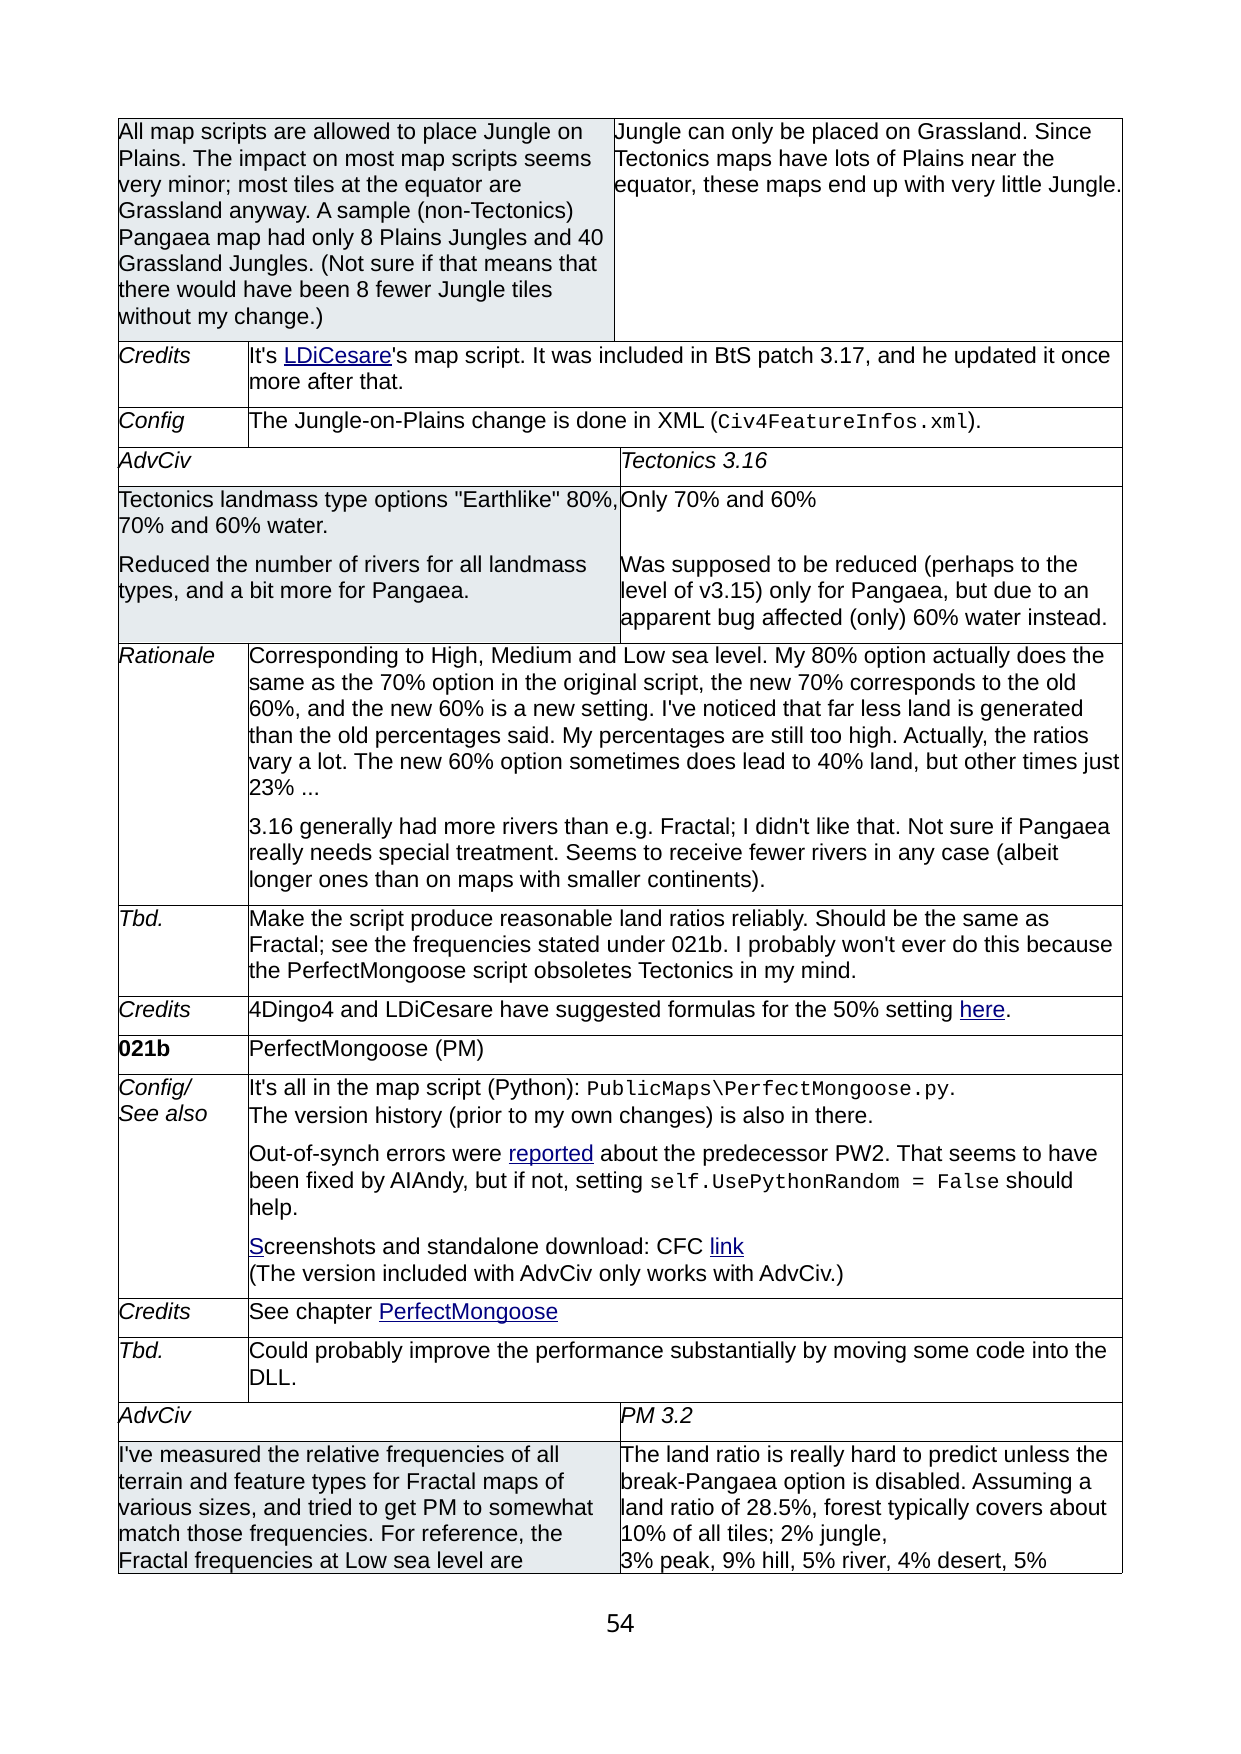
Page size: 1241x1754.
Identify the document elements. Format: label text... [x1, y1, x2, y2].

table_cell Could probably improve the performance substantially by moving some code into the DLL. [249, 1338, 1122, 1402]
table_cell PM 3.2 [621, 1403, 1122, 1441]
table_cell 4Dingo4 and LDiCesare have suggested formulas for the 50% setting here. [249, 997, 1122, 1035]
table_cell The land ratio is really hard to predict unless the break-Pangaea option is disabled. Assuming a land ratio of 28.5%, forest typically covers about 10% of all tiles; 2% jungle, 3% peak, 9% hill, 5% river, 4% desert, 5% [621, 1442, 1122, 1573]
table_cell 021b [119, 1036, 248, 1074]
table_cell All map scripts are allowed to place Jungle on Plains. The impact on most map scripts seems very minor; most tiles at the equator are Grassland anyway. A sample (non-Tectonics) Pangaea map had only 8 Plains Jungles and 40 Grassland Jungles. (Not sure if that means that there would have been 8 fewer Jungle tiles without my change.) [119, 119, 614, 341]
table_cell It's all in the map script (Python): PublicMaps\PerfectMongoose.py. The version history (prior to my own changes) is also in there. Out-of-synch errors were reported about the predecessor PW2. That seems to have been fixed by AIAndy, but if not, setting self.UsePythonRandom = False should help. Screenshots and standalone download: CFC link (The version included with AdvCiv only works with AdvCiv.) [249, 1075, 1122, 1298]
table_cell The Jungle-on-Plains change is done in XML (Civ4FeatureInfos.xml). [249, 408, 1122, 447]
table_cell Corresponding to High, Medium and Low sea level. My 80% option actually does the same as the 70% option in the original script, the new 70% corresponds to the old 60%, and the new 60% is a new setting. I've noticed that far less land is generated than the old percentages said. My percentages are still too high. Actually, the ratios vary a lot. The new 60% option sometimes does lead to 40% land, but other times just 23% ... 3.16 generally had more rivers than e.g. Fractal; I didn't like that. Not sure if Pangaea really needs special treatment. Seems to receive fewer rivers in any case (albeit longer ones than on maps with smaller continents). [249, 644, 1122, 904]
table_cell PerfectMongoose (PM) [249, 1036, 1122, 1074]
table_cell Make the script produce reasonable land ratios reliably. Should be the same as Fractal; see the frequencies stated under 021b. I probably won't ever do this because the PerfectMongoose script obsoletes Tectonics in my mind. [249, 906, 1122, 996]
table_cell Jungle can only be placed on Grassland. Since Tectonics maps have lots of Plains near the equator, these maps end up with very little Jungle. [615, 119, 1122, 341]
table_cell Config/ See also [119, 1075, 248, 1298]
table_cell Rationale [119, 644, 248, 904]
table_cell Tbd. [119, 1338, 248, 1402]
table_cell AdvCiv [119, 448, 620, 486]
table_cell Tectonics landmass type options "Earthlike" 80%, 70% and 60% water. Reduced the number of rivers for all landmass types, and a bit more for Pangaea. [119, 487, 620, 642]
table_cell Credits [119, 342, 248, 407]
table_cell Credits [119, 1299, 248, 1337]
table_cell Only 70% and 60% Was supposed to be reduced (perhaps to the level of v3.15) only for Pangaea, but due to an apparent bug affected (only) 60% water instead. [621, 487, 1122, 642]
table_cell It's LDiCesare's map script. It was included in BtS patch 3.17, and he updated it once more after that. [249, 342, 1122, 407]
table_cell Tectonics 3.16 [621, 448, 1122, 486]
table_cell See chapter PerfectMongoose [249, 1299, 1122, 1337]
table_cell Config [119, 408, 248, 447]
table_cell AdvCiv [119, 1403, 620, 1441]
table_cell Tbd. [119, 906, 248, 996]
table_cell Credits [119, 997, 248, 1035]
table_cell I've measured the relative frequencies of all terrain and feature types for Fractal maps of various sizes, and tried to get PM to somewhat match those frequencies. For reference, the Fractal frequencies at Low sea level are [119, 1442, 620, 1573]
